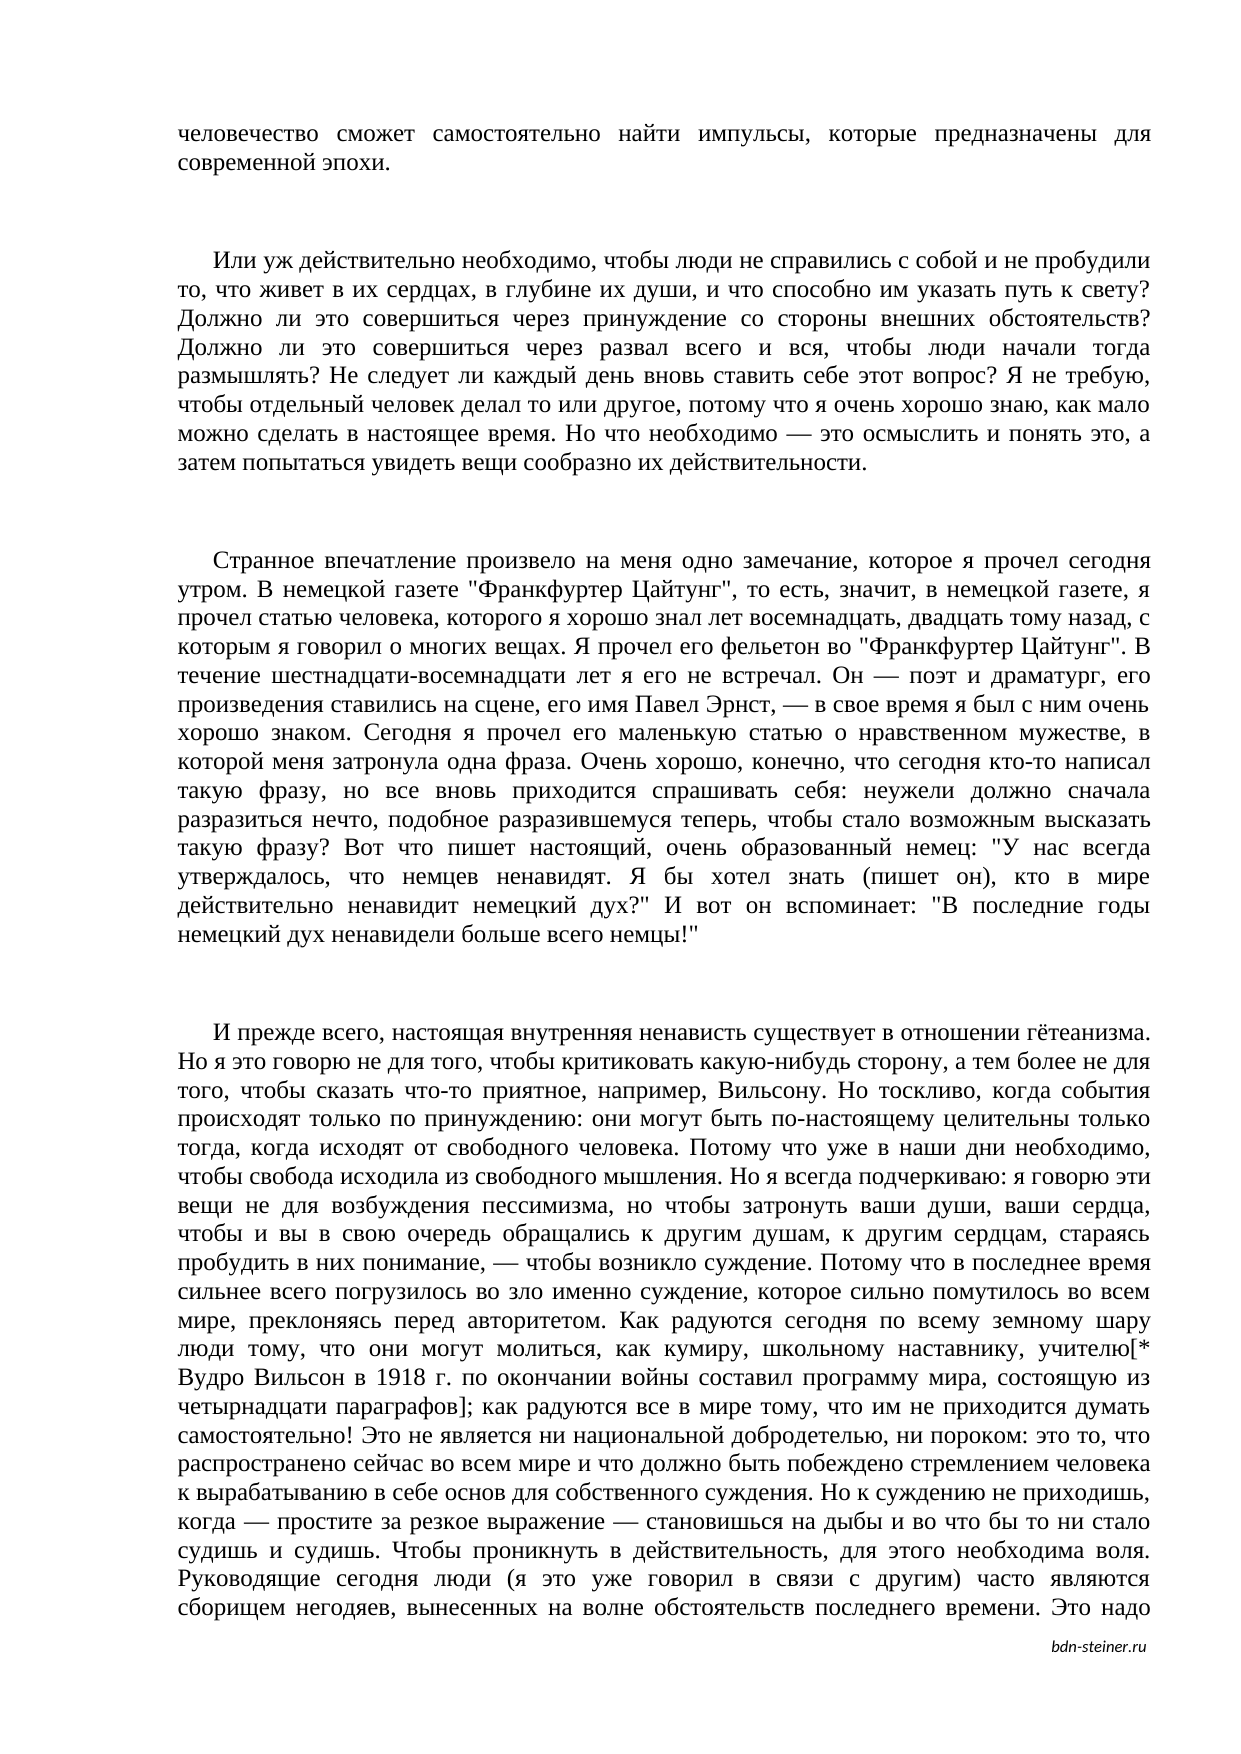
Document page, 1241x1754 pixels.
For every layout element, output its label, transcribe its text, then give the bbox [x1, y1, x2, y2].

text И прежде всего, настоящая внутренняя ненависть существует в отношении гётеанизма. Но я это говорю не для того, чтобы критиковать какую-нибудь сторону, а тем более не для того, чтобы сказать что-то приятное, например, Вильсону. Но тоскливо, когда события происходят только по принуждению: они могут быть по-настоящему целительны только тогда, когда исходят от свободного человека. Потому что уже в наши дни необходимо, чтобы свобода исходила из свободного мышления. Но я всегда подчеркиваю: я говорю эти вещи не для возбуждения пессимизма, но чтобы затронуть ваши души, ваши сердца, чтобы и вы в свою очередь обращались к другим душам, к другим сердцам, стараясь пробудить в них понимание, — чтобы возникло суждение. Потому что в последнее время сильнее всего погрузилось во зло именно суждение, которое сильно помутилось во всем мире, преклоняясь перед авторитетом. Как радуются сегодня по всему земному шару люди тому, что они могут молиться, как кумиру, школьному наставнику, учителю[* Вудро Вильсон в 1918 г. по окончании войны составил программу мира, состоящую из четырнадцати параграфов]; как радуются все в мире тому, что им не приходится думать самостоятельно! Это не является ни национальной добродетелью, ни пороком: это то, что распространено сейчас во всем мире и что должно быть побеждено стремлением человека к вырабатыванию в себе основ для собственного суждения. Но к суждению не приходишь, когда — простите за резкое выражение — становишься на дыбы и во что бы то ни стало судишь и судишь. Чтобы проникнуть в действительность, для этого необходима воля. Руководящие сегодня люди (я это уже говорил в связи с другим) часто являются сборищем негодяев, вынесенных на волне обстоятельств последнего времени. Это надо [177, 1017, 1152, 1621]
text Или уж действительно необходимо, чтобы люди не справились с собой и не пробудили то, что живет в их сердцах, в глубине их души, и что способно им указать путь к свету? Должно ли это совершиться через принуждение со стороны внешних обстоятельств? Должно ли это совершиться через развал всего и вся, чтобы люди начали тогда размышлять? Не следует ли каждый день вновь ставить себе этот вопрос? Я не требую, чтобы отдельный человек делал то или другое, потому что я очень хорошо знаю, как мало можно сделать в настоящее время. Но что необходимо — это осмыслить и понять это, а затем попытаться увидеть вещи сообразно их действительности. [177, 245, 1152, 475]
text Странное впечатление произвело на меня одно замечание, которое я прочел сегодня утром. В немецкой газете "Франкфуртер Цайтунг", то есть, значит, в немецкой газете, я прочел статью человека, которого я хорошо знал лет восемнадцать, двадцать тому назад, с которым я говорил о многих вещах. Я прочел его фельетон во "Франкфуртер Цайтунг". В течение шестнадцати-восемнадцати лет я его не встречал. Он — поэт и драматург, его произведения ставились на сцене, его имя Павел Эрнст, — в свое время я был с ним очень хорошо знаком. Сегодня я прочел его маленькую статью о нравственном мужестве, в которой меня затронула одна фраза. Очень хорошо, конечно, что сегодня кто-то написал такую фразу, но все вновь приходится спрашивать себя: неужели должно сначала разразиться нечто, подобное разразившемуся теперь, чтобы стало возможным высказать такую фразу? Вот что пишет настоящий, очень образованный немец: "У нас всегда утверждалось, что немцев ненавидят. Я бы хотел знать (пишет он), кто в мире действительно ненавидит немецкий дух?" И вот он вспоминает: "В последние годы немецкий дух ненавидели больше всего немцы!" [177, 545, 1152, 947]
text человечество сможет самостоятельно найти импульсы, которые предназначены для современной эпохи. [177, 118, 1152, 176]
